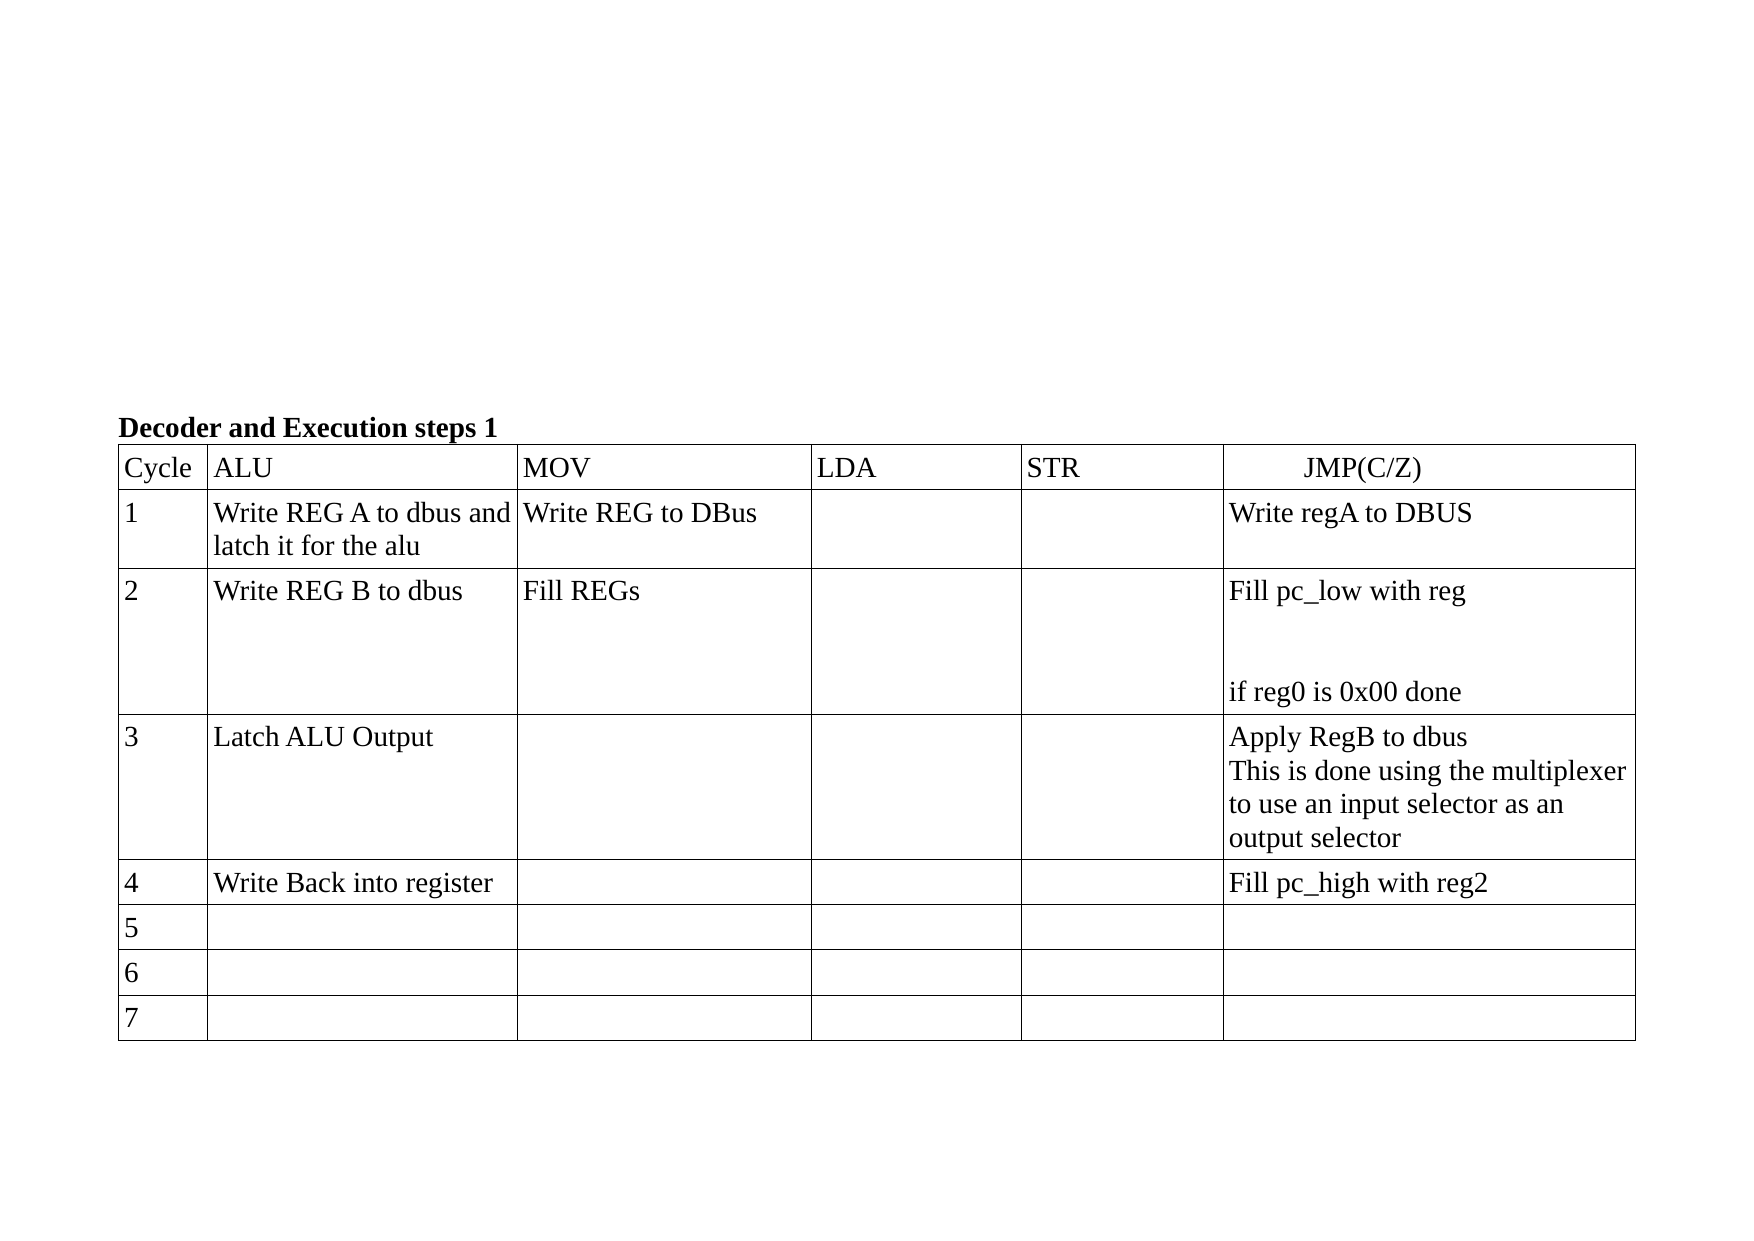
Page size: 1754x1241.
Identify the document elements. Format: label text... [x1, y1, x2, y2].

table_cell Fill pc_high with reg2 [1224, 860, 1635, 904]
table_cell [1224, 950, 1635, 994]
table_cell [812, 950, 1021, 994]
table_cell [812, 905, 1021, 949]
table_cell [208, 950, 517, 994]
table_cell [812, 569, 1021, 713]
table_cell 5 [119, 905, 207, 949]
table_cell [1022, 996, 1223, 1039]
table_header LDA [812, 445, 1021, 489]
table_cell Apply RegB to dbus This is done using the multiplexer to use an input selector as an output selector [1224, 715, 1635, 859]
table_header MOV [518, 445, 811, 489]
table_header Cycle [119, 445, 207, 489]
table_cell [518, 950, 811, 994]
table_cell [1022, 569, 1223, 713]
table_cell [518, 860, 811, 904]
table_cell [1224, 905, 1635, 949]
table_cell Write REG B to dbus [208, 569, 517, 713]
table_cell [518, 905, 811, 949]
text Decoder and Execution steps 1 [118, 410, 1636, 444]
table_cell Write Back into register [208, 860, 517, 904]
table_cell Write REG A to dbus and latch it for the alu [208, 490, 517, 568]
table_cell [208, 996, 517, 1039]
table_cell 7 [119, 996, 207, 1039]
table_cell 2 [119, 569, 207, 713]
table_cell [1022, 715, 1223, 859]
table_cell [1224, 996, 1635, 1039]
table_cell 4 [119, 860, 207, 904]
table_cell [812, 490, 1021, 568]
table_cell [1022, 905, 1223, 949]
table_cell Latch ALU Output [208, 715, 517, 859]
table_header ALU [208, 445, 517, 489]
table_cell Write REG to DBus [518, 490, 811, 568]
table_cell Write regA to DBUS [1224, 490, 1635, 568]
table_cell [812, 996, 1021, 1039]
table_cell Fill REGs [518, 569, 811, 713]
table_cell 1 [119, 490, 207, 568]
table_cell 6 [119, 950, 207, 994]
table_cell [208, 905, 517, 949]
table_cell [518, 715, 811, 859]
table_cell [1022, 950, 1223, 994]
table_header JMP(C/Z) [1224, 445, 1635, 489]
table_cell [1022, 490, 1223, 568]
table_cell [1022, 860, 1223, 904]
table_cell 3 [119, 715, 207, 859]
table_cell [812, 860, 1021, 904]
table_header STR [1022, 445, 1223, 489]
table_cell [812, 715, 1021, 859]
table_cell Fill pc_low with reg if reg0 is 0x00 done [1224, 569, 1635, 713]
table_cell [518, 996, 811, 1039]
